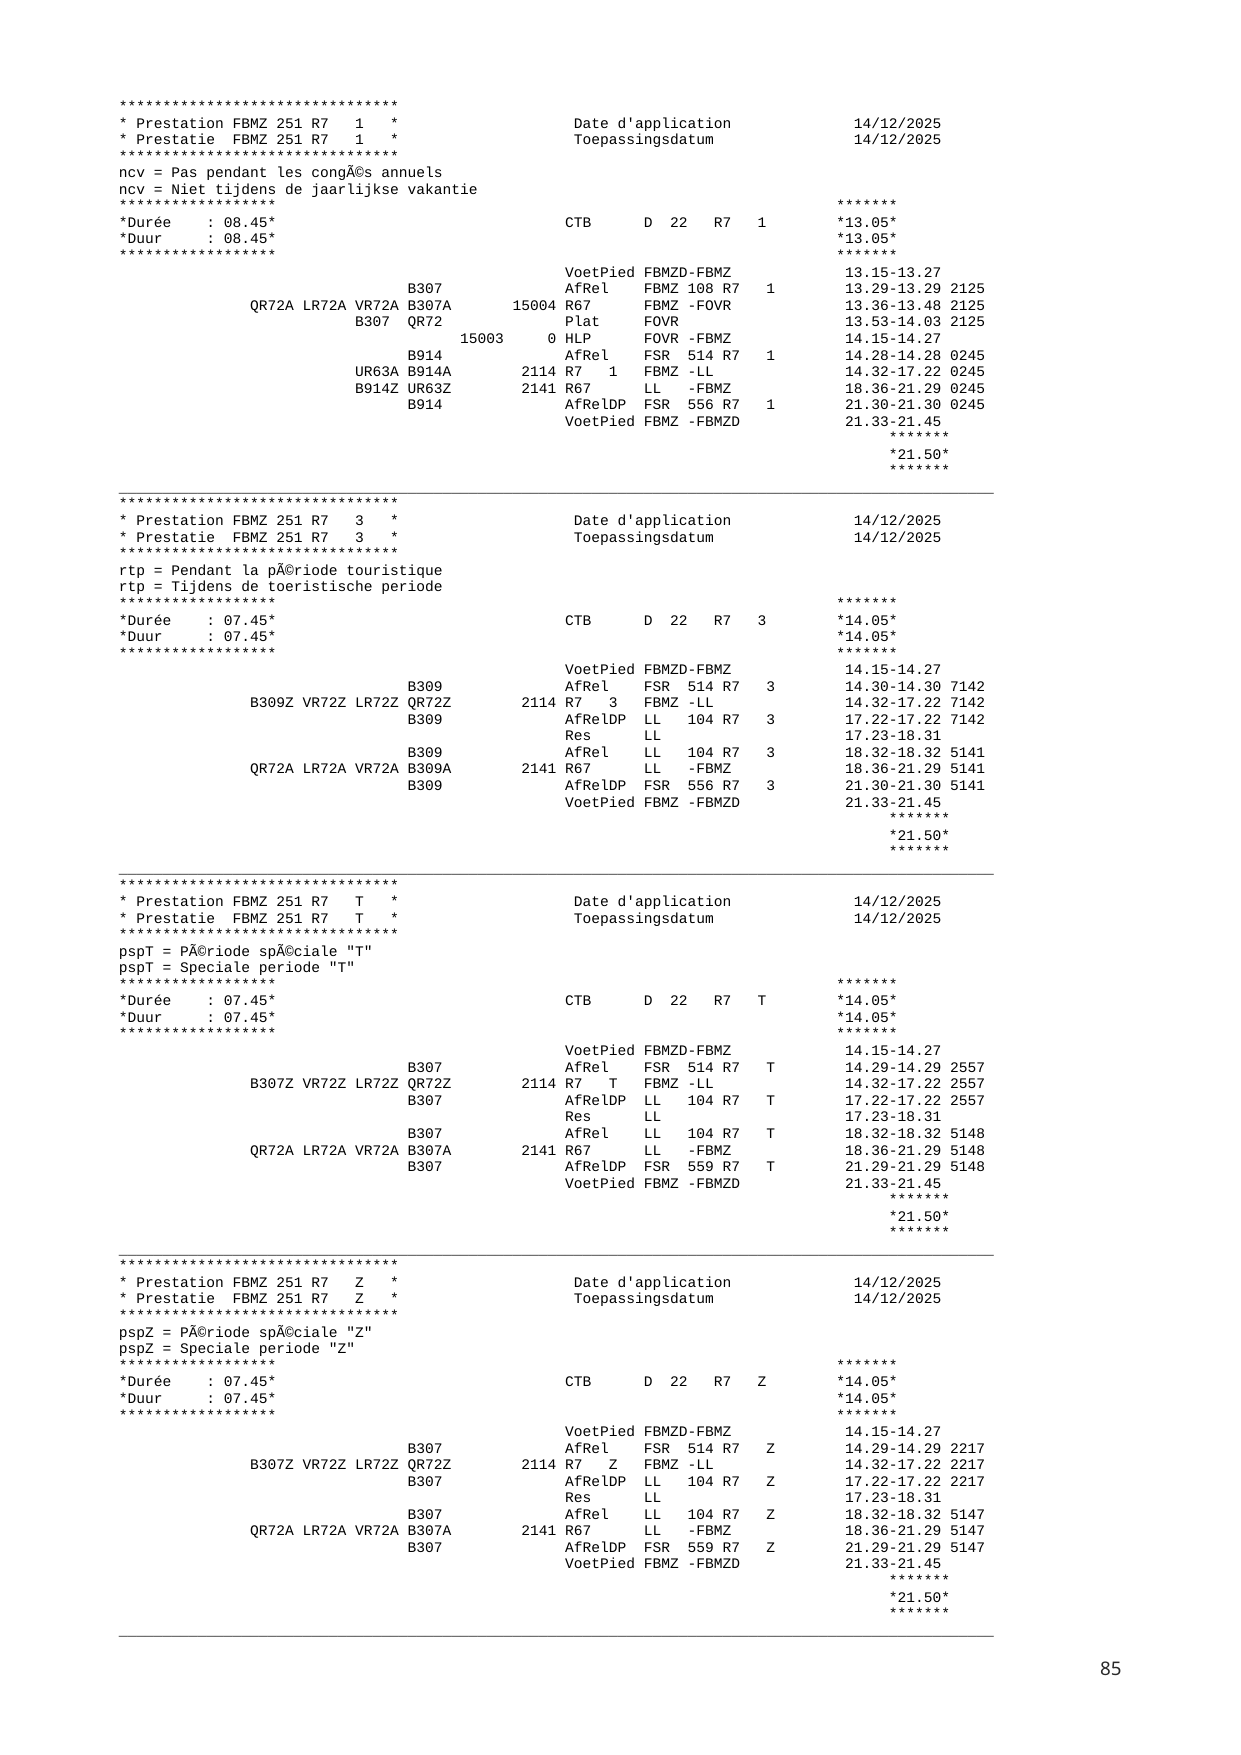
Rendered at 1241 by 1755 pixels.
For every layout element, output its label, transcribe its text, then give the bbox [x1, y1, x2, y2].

text ******************************** * Prestation FBMZ 251 R7 1 * Date d'application 14/12/2025 * Prestatie FBMZ 251 R7 1 * Toepassingsdatum 14/12/2025 ******************************** ncv = Pas pendant les congÃ©s annuels ncv = Niet tijdens de jaarlijkse vakantie ****************** ******* *Durée : 08.45* CTB D 22 R7 1 *13.05* *Duur : 08.45* *13.05* ****************** ******* VoetPied FBMZD-FBMZ 13.15-13.27 B307 AfRel FBMZ 108 R7 1 13.29-13.29 2125 QR72A LR72A VR72A B307A 15004 R67 FBMZ -FOVR 13.36-13.48 2125 B307 QR72 Plat FOVR 13.53-14.03 2125 15003 0 HLP FOVR -FBMZ 14.15-14.27 B914 AfRel FSR 514 R7 1 14.28-14.28 0245 UR63A B914A 2114 R7 1 FBMZ -LL 14.32-17.22 0245 B914Z UR63Z 2141 R67 LL -FBMZ 18.36-21.29 0245 B914 AfRelDP FSR 556 R7 1 21.30-21.30 0245 VoetPied FBMZ -FBMZD 21.33-21.45 ******* *21.50* ******* ____________________________________________________________________________________________________ [119, 99, 1122, 497]
text ******************************** * Prestation FBMZ 251 R7 T * Date d'application 14/12/2025 * Prestatie FBMZ 251 R7 T * Toepassingsdatum 14/12/2025 ******************************** pspT = PÃ©riode spÃ©ciale "T" pspT = Speciale periode "T" ****************** ******* *Durée : 07.45* CTB D 22 R7 T *14.05* *Duur : 07.45* *14.05* ****************** ******* VoetPied FBMZD-FBMZ 14.15-14.27 B307 AfRel FSR 514 R7 T 14.29-14.29 2557 B307Z VR72Z LR72Z QR72Z 2114 R7 T FBMZ -LL 14.32-17.22 2557 B307 AfRelDP LL 104 R7 T 17.22-17.22 2557 Res LL 17.23-18.31 B307 AfRel LL 104 R7 T 18.32-18.32 5148 QR72A LR72A VR72A B307A 2141 R67 LL -FBMZ 18.36-21.29 5148 B307 AfRelDP FSR 559 R7 T 21.29-21.29 5148 VoetPied FBMZ -FBMZD 21.33-21.45 ******* *21.50* ******* ____________________________________________________________________________________________________ [119, 878, 1122, 1259]
text ******************************** * Prestation FBMZ 251 R7 Z * Date d'application 14/12/2025 * Prestatie FBMZ 251 R7 Z * Toepassingsdatum 14/12/2025 ******************************** pspZ = PÃ©riode spÃ©ciale "Z" pspZ = Speciale periode "Z" ****************** ******* *Durée : 07.45* CTB D 22 R7 Z *14.05* *Duur : 07.45* *14.05* ****************** ******* VoetPied FBMZD-FBMZ 14.15-14.27 B307 AfRel FSR 514 R7 Z 14.29-14.29 2217 B307Z VR72Z LR72Z QR72Z 2114 R7 Z FBMZ -LL 14.32-17.22 2217 B307 AfRelDP LL 104 R7 Z 17.22-17.22 2217 Res LL 17.23-18.31 B307 AfRel LL 104 R7 Z 18.32-18.32 5147 QR72A LR72A VR72A B307A 2141 R67 LL -FBMZ 18.36-21.29 5147 B307 AfRelDP FSR 559 R7 Z 21.29-21.29 5147 VoetPied FBMZ -FBMZD 21.33-21.45 ******* *21.50* ******* ____________________________________________________________________________________________________ [119, 1259, 1122, 1639]
text ******************************** * Prestation FBMZ 251 R7 3 * Date d'application 14/12/2025 * Prestatie FBMZ 251 R7 3 * Toepassingsdatum 14/12/2025 ******************************** rtp = Pendant la pÃ©riode touristique rtp = Tijdens de toeristische periode ****************** ******* *Durée : 07.45* CTB D 22 R7 3 *14.05* *Duur : 07.45* *14.05* ****************** ******* VoetPied FBMZD-FBMZ 14.15-14.27 B309 AfRel FSR 514 R7 3 14.30-14.30 7142 B309Z VR72Z LR72Z QR72Z 2114 R7 3 FBMZ -LL 14.32-17.22 7142 B309 AfRelDP LL 104 R7 3 17.22-17.22 7142 Res LL 17.23-18.31 B309 AfRel LL 104 R7 3 18.32-18.32 5141 QR72A LR72A VR72A B309A 2141 R67 LL -FBMZ 18.36-21.29 5141 B309 AfRelDP FSR 556 R7 3 21.30-21.30 5141 VoetPied FBMZ -FBMZD 21.33-21.45 ******* *21.50* ******* ____________________________________________________________________________________________________ [119, 497, 1122, 878]
